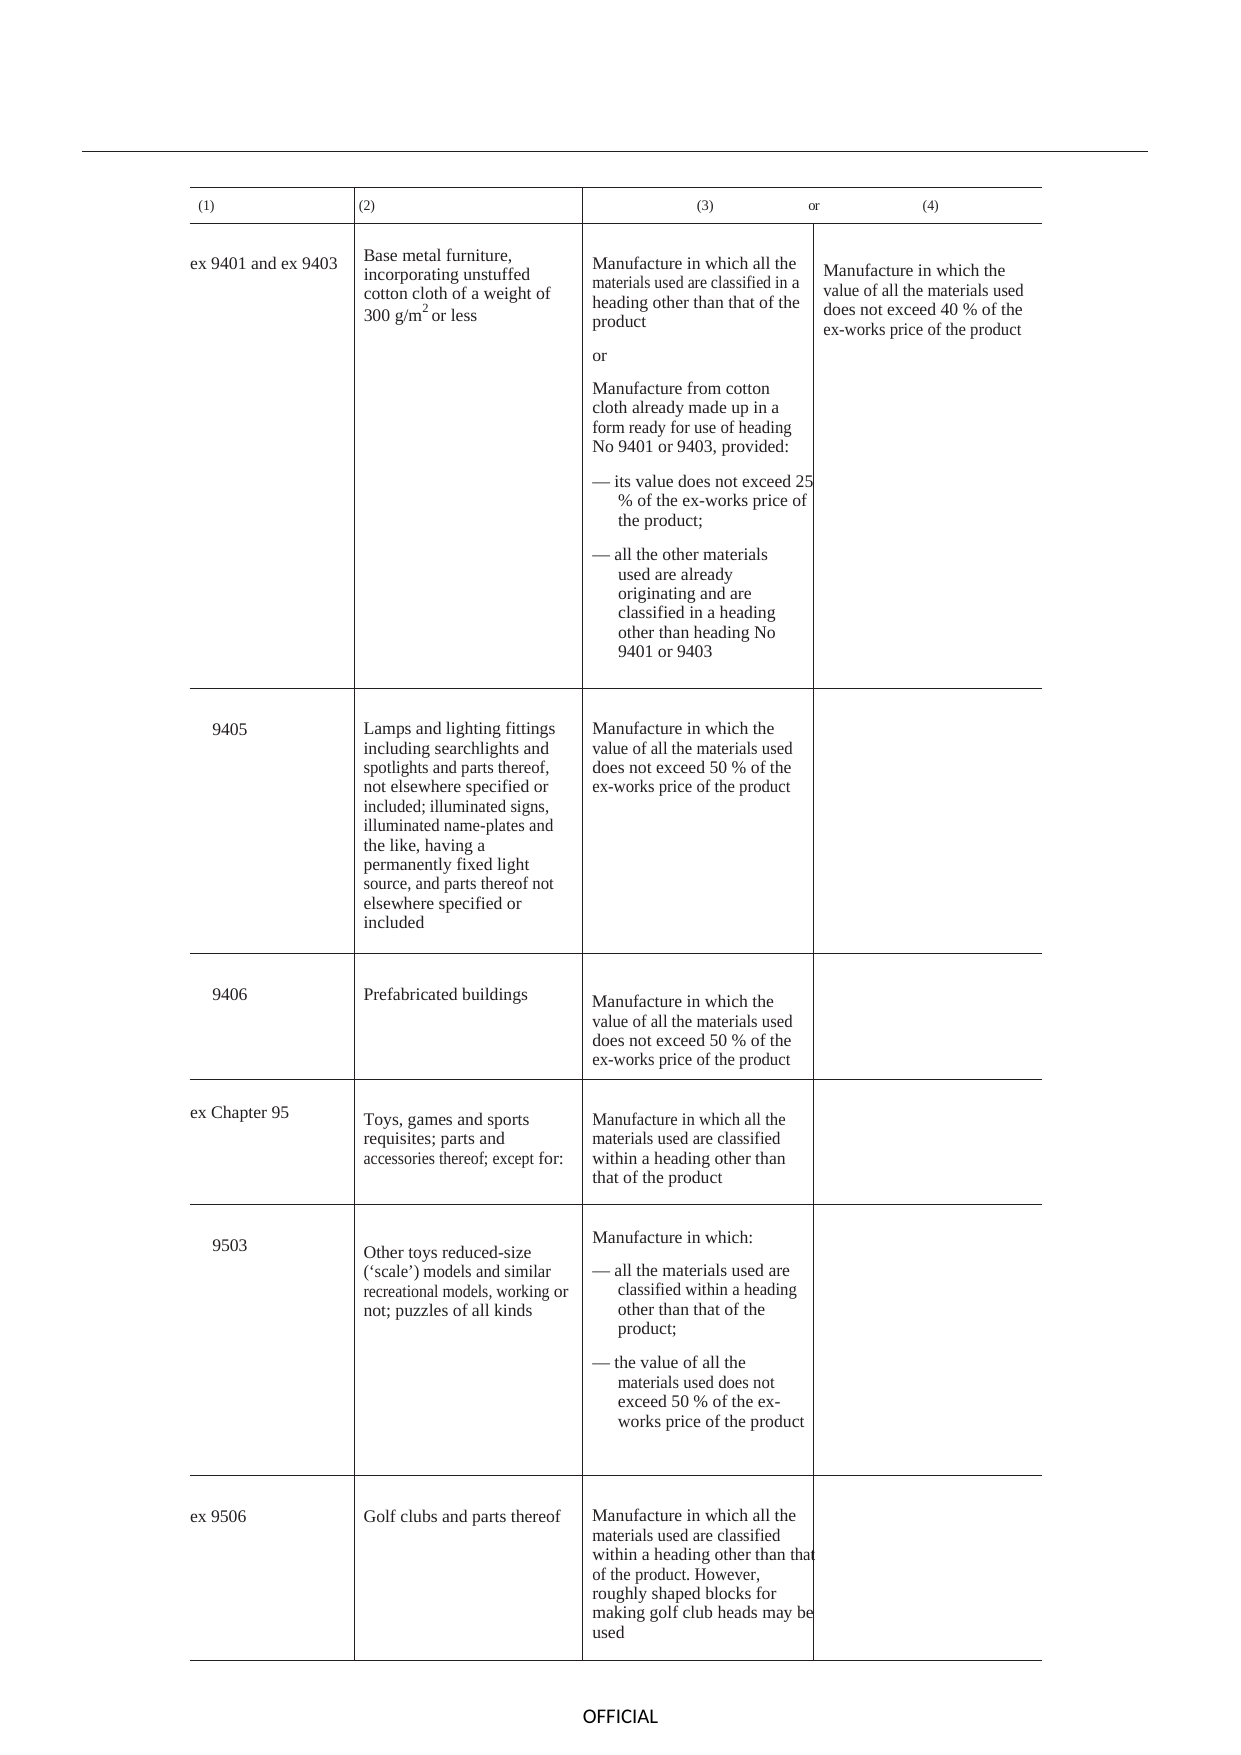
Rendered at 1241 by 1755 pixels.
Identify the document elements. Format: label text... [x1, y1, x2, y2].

table_cell Toys, games and sports requisites; parts and accessories thereof; except for: [355, 1080, 582, 1204]
table_cell ex Chapter 95 [190, 1080, 354, 1204]
table_cell Manufacture in which the value of all the materials used does not exceed 50 % of the ex-works price of the product [583, 689, 813, 953]
table_cell [190, 372, 354, 465]
table_cell 9405 [190, 689, 354, 953]
table_cell 9503 [190, 1205, 354, 1346]
table_cell [814, 689, 1042, 953]
table_cell [355, 465, 582, 538]
table_cell [190, 539, 354, 688]
table_header (1) [190, 188, 354, 222]
table_cell Other toys reduced-size (‘scale’) models and similar recreational models, working or not; puzzles of all kinds [355, 1205, 582, 1346]
table_header (3) or [583, 188, 822, 222]
table_cell [190, 339, 354, 372]
table_cell [355, 372, 582, 465]
table_cell [814, 372, 1042, 465]
table_cell ex 9401 and ex 9403 [190, 224, 354, 339]
table_cell Lamps and lighting fittings including searchlights and spotlights and parts thereof, not elsewhere specified or included; illuminated signs, illuminated name-plates and the like, having a permanently fixed light source, and parts thereof not elsewhere specified or included [355, 689, 582, 953]
table_cell [814, 1205, 1042, 1475]
table_cell Manufacture in which the value of all the materials used does not exceed 50 % of the ex-works price of the product [583, 954, 813, 1078]
table_cell [814, 539, 1042, 688]
table_cell — its value does not exceed 25 % of the ex-works price of the product; [583, 465, 813, 538]
table_cell [814, 465, 1042, 538]
table_cell — the value of all the materials used does not exceed 50 % of the ex- works price of the product [583, 1346, 813, 1475]
table_cell ex 9506 [190, 1476, 354, 1660]
table_cell [355, 339, 582, 372]
table_cell [190, 1346, 354, 1475]
table_cell Prefabricated buildings [355, 954, 582, 1078]
table_cell [814, 954, 1042, 1078]
table_cell [814, 339, 1042, 372]
table_cell Manufacture in which all the materials used are classified within a heading other than that of the product. However, roughly shaped blocks for making golf club heads may be used [583, 1476, 813, 1660]
table_cell or [583, 339, 813, 372]
table_cell [355, 539, 582, 688]
table_cell Manufacture in which the value of all the materials used does not exceed 40 % of the ex-works price of the product [814, 224, 1042, 339]
table_cell 9406 [190, 954, 354, 1078]
table_cell Manufacture in which all the materials used are classified within a heading other than that of the product [583, 1080, 813, 1204]
table_cell Manufacture from cotton cloth already made up in a form ready for use of heading No 9401 or 9403, provided: [583, 372, 813, 465]
table_cell — all the other materials used are already originating and are classified in a heading other than heading No 9401 or 9403 [583, 539, 813, 688]
table_cell [814, 1080, 1042, 1204]
table_cell Manufacture in which all the materials used are classified in a heading other than that of the product [583, 224, 813, 339]
table_cell Manufacture in which: — all the materials used are classified within a heading other than that of the product; [583, 1205, 813, 1346]
table_cell [355, 1346, 582, 1475]
table_header (2) [355, 188, 582, 222]
table_cell Base metal furniture, incorporating unstuffed cotton cloth of a weight of 300 g/m2 or less [355, 224, 582, 339]
table_cell [814, 1476, 1042, 1660]
table_cell Golf clubs and parts thereof [355, 1476, 582, 1660]
table_header (4) [822, 188, 1042, 222]
table_cell [190, 465, 354, 538]
